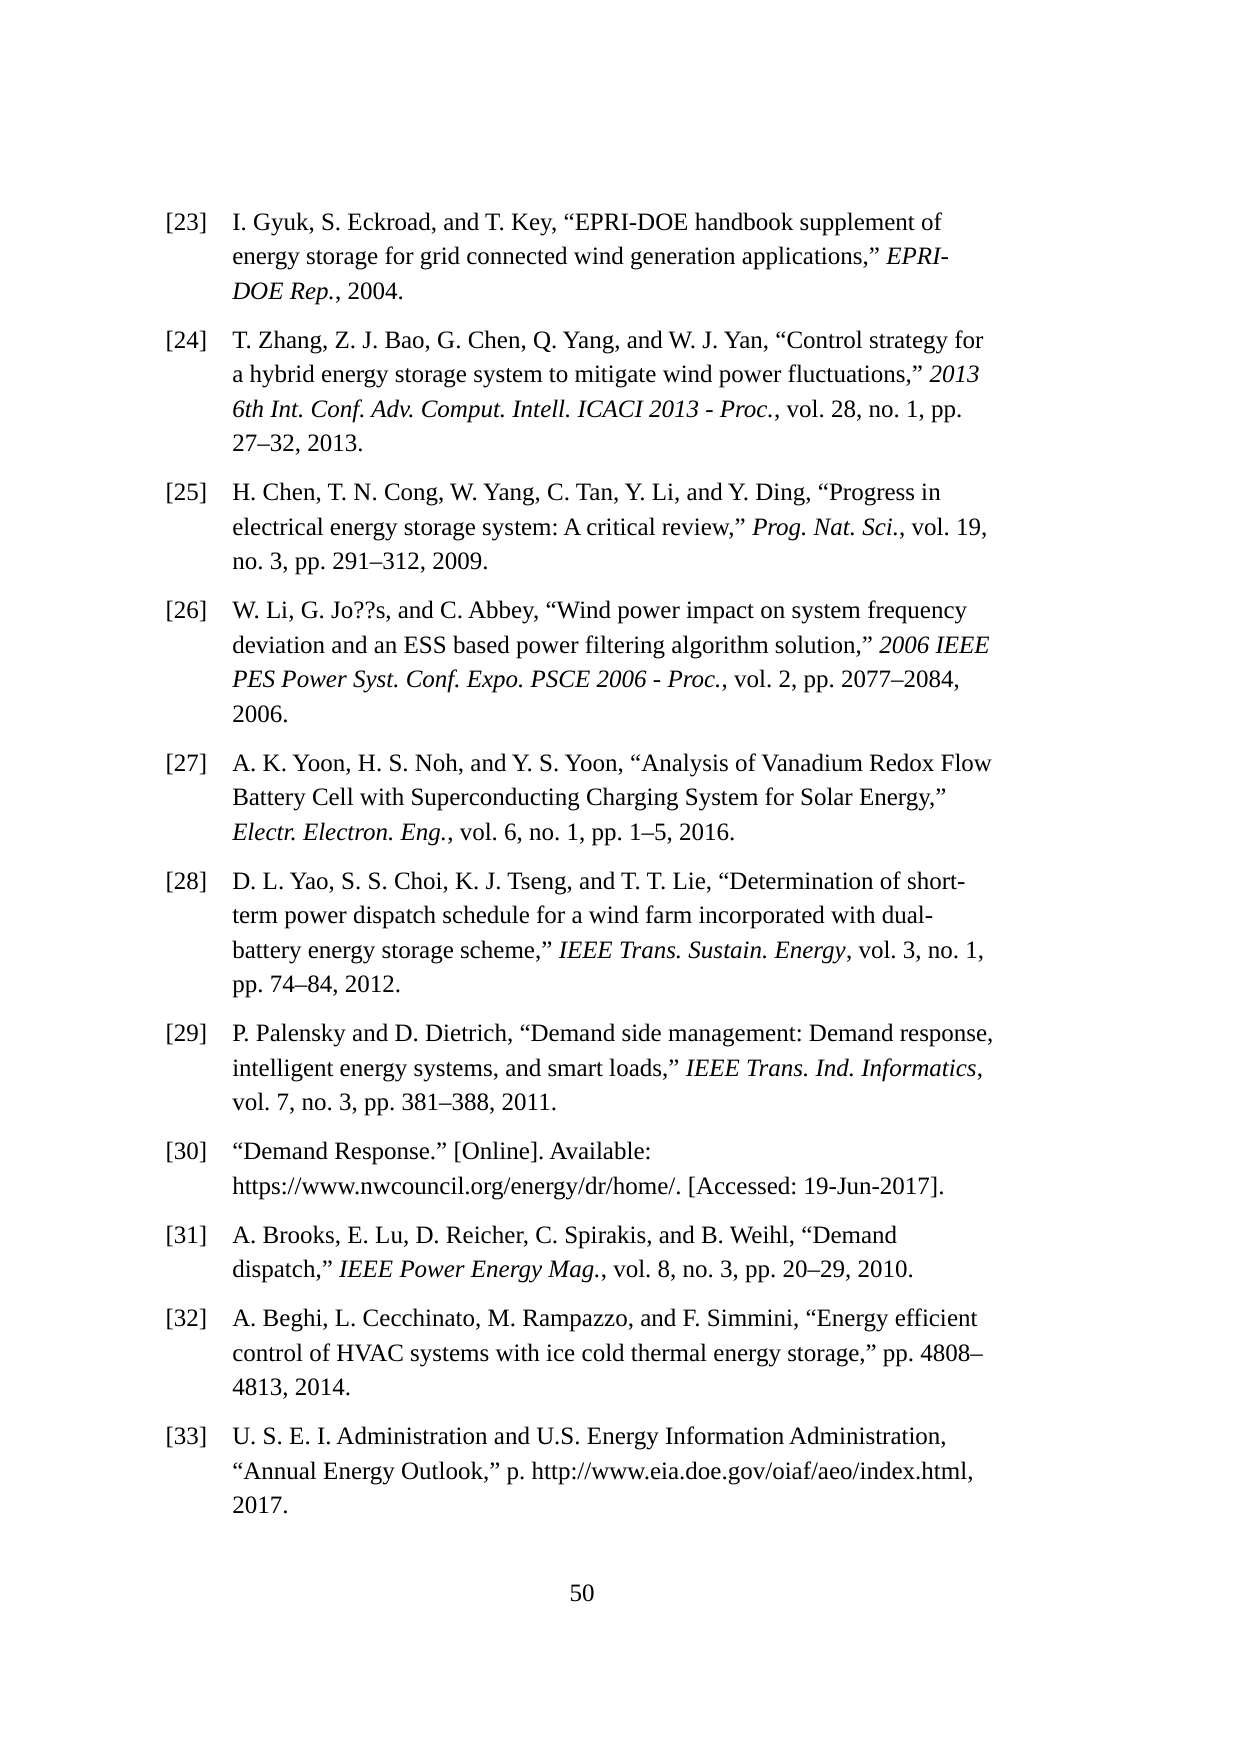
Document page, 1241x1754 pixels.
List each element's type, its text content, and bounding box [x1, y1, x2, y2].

text [26] W. Li, G. Jo??s, and C. Abbey, “Wind power impact on system frequency deviation and an ESS based power filtering algorithm solution,” 2006 IEEE PES Power Syst. Conf. Expo. PSCE 2006 - Proc., vol. 2, pp. 2077–2084, 2006. [165, 595, 998, 727]
text [23] I. Gyuk, S. Eckroad, and T. Key, “EPRI-DOE handbook supplement of energy storage for grid connected wind generation applications,” EPRI-DOE Rep., 2004. [165, 207, 998, 304]
text [29] P. Palensky and D. Dietrich, “Demand side management: Demand response, intelligent energy systems, and smart loads,” IEEE Trans. Ind. Informatics, vol. 7, no. 3, pp. 381–388, 2011. [165, 1018, 998, 1116]
text [33] U. S. E. I. Administration and U.S. Energy Information Administration, “Annual Energy Outlook,” p. http://www.eia.doe.gov/oiaf/aeo/index.html, 2017. [165, 1421, 998, 1519]
text [28] D. L. Yao, S. S. Choi, K. J. Tseng, and T. T. Lie, “Determination of short-term power dispatch schedule for a wind farm incorporated with dual-battery energy storage scheme,” IEEE Trans. Sustain. Energy, vol. 3, no. 1, pp. 74–84, 2012. [165, 866, 998, 998]
text [31] A. Brooks, E. Lu, D. Reicher, C. Spirakis, and B. Weihl, “Demand dispatch,” IEEE Power Energy Mag., vol. 8, no. 3, pp. 20–29, 2010. [165, 1220, 998, 1283]
text [24] T. Zhang, Z. J. Bao, G. Chen, Q. Yang, and W. J. Yan, “Control strategy for a hybrid energy storage system to mitigate wind power fluctuations,” 2013 6th Int. Conf. Adv. Comput. Intell. ICACI 2013 - Proc., vol. 28, no. 1, pp. 27–32, 2013. [165, 325, 998, 457]
text [27] A. K. Yoon, H. S. Noh, and Y. S. Yoon, “Analysis of Vanadium Redox Flow Battery Cell with Superconducting Charging System for Solar Energy,” Electr. Electron. Eng., vol. 6, no. 1, pp. 1–5, 2016. [165, 748, 998, 846]
text [30] “Demand Response.” [Online]. Available: https://www.nwcouncil.org/energy/dr/home/. [Accessed: 19-Jun-2017]. [165, 1136, 998, 1199]
text [25] H. Chen, T. N. Cong, W. Yang, C. Tan, Y. Li, and Y. Ding, “Progress in electrical energy storage system: A critical review,” Prog. Nat. Sci., vol. 19, no. 3, pp. 291–312, 2009. [165, 477, 998, 575]
text [32] A. Beghi, L. Cecchinato, M. Rampazzo, and F. Simmini, “Energy efficient control of HVAC systems with ice cold thermal energy storage,” pp. 4808–4813, 2014. [165, 1303, 998, 1401]
